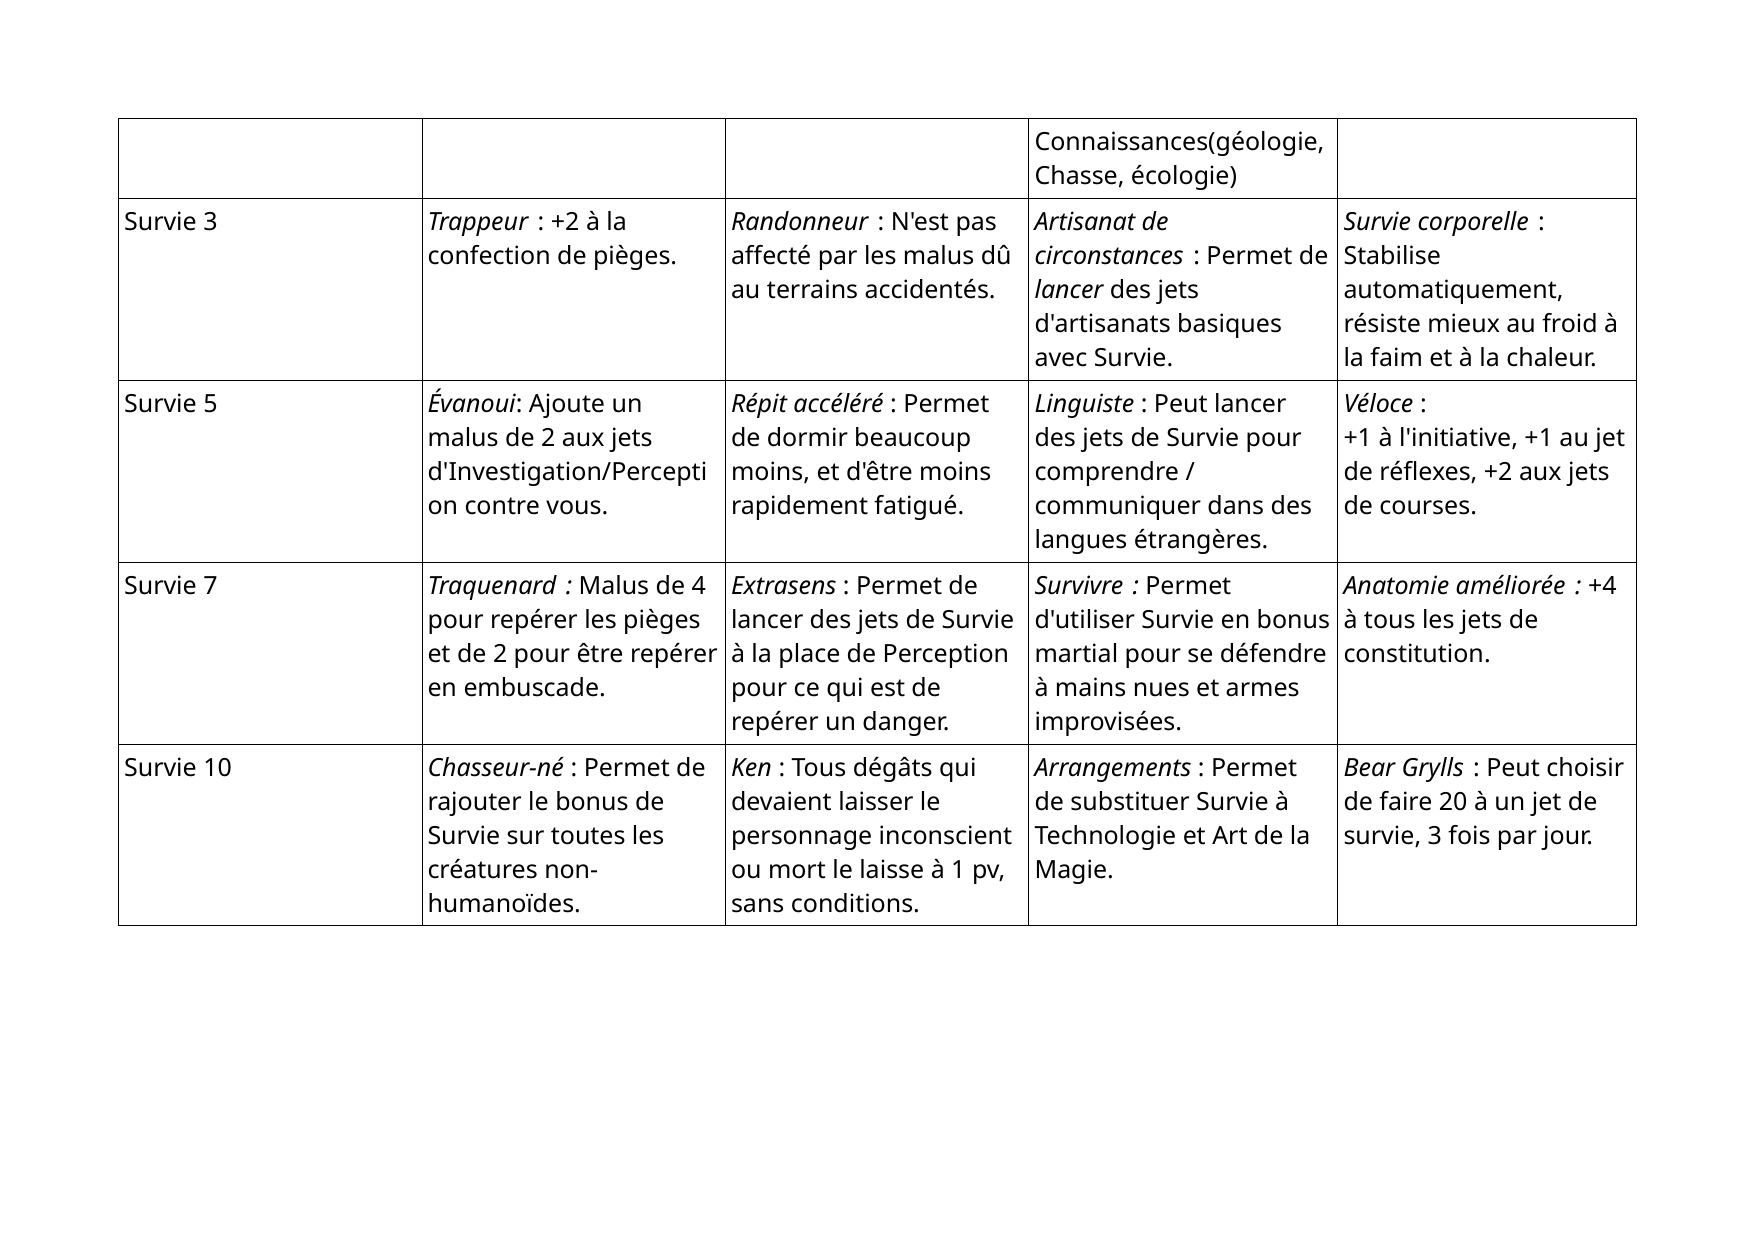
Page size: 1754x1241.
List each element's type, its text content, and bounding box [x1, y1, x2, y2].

table_cell Trappeur : +2 à la confection de pièges. [423, 199, 725, 380]
table_cell [726, 119, 1028, 198]
table_cell Chasseur-né : Permet de rajouter le bonus de Survie sur toutes les créatures non-humanoïdes. [423, 745, 725, 925]
table_cell Ken : Tous dégâts qui devaient laisser le personnage inconscient ou mort le laisse à 1 pv, sans conditions. [726, 745, 1028, 925]
table_cell Randonneur : N'est pas affecté par les malus dû au terrains accidentés. [726, 199, 1028, 380]
table_cell [119, 119, 422, 198]
table_cell Survie corporelle : Stabilise automatiquement, résiste mieux au froid à la faim et à la chaleur. [1338, 199, 1636, 380]
table_cell [423, 119, 725, 198]
table_cell Survie 10 [119, 745, 422, 925]
table_cell Arrangements : Permet de substituer Survie à Technologie et Art de la Magie. [1029, 745, 1337, 925]
table_cell Anatomie améliorée : +4 à tous les jets de constitution. [1338, 563, 1636, 743]
table_cell Véloce : +1 à l'initiative, +1 au jet de réflexes, +2 aux jets de courses. [1338, 381, 1636, 562]
table_cell Répit accéléré : Permet de dormir beaucoup moins, et d'être moins rapidement fatigué. [726, 381, 1028, 562]
table_cell Connaissances(géologie, Chasse, écologie) [1029, 119, 1337, 198]
table_cell [1338, 119, 1636, 198]
table_cell Survivre : Permet d'utiliser Survie en bonus martial pour se défendre à mains nues et armes improvisées. [1029, 563, 1337, 743]
table_cell Survie 7 [119, 563, 422, 743]
table_cell Linguiste : Peut lancer des jets de Survie pour comprendre / communiquer dans des langues étrangères. [1029, 381, 1337, 562]
table_cell Bear Grylls : Peut choisir de faire 20 à un jet de survie, 3 fois par jour. [1338, 745, 1636, 925]
table_cell Survie 5 [119, 381, 422, 562]
table_cell Artisanat de circonstances : Permet de lancer des jets d'artisanats basiques avec Survie. [1029, 199, 1337, 380]
table_cell Évanoui: Ajoute un malus de 2 aux jets d'Investigation/Perception contre vous. [423, 381, 725, 562]
table_cell Survie 3 [119, 199, 422, 380]
table_cell Extrasens : Permet de lancer des jets de Survie à la place de Perception pour ce qui est de repérer un danger. [726, 563, 1028, 743]
table_cell Traquenard : Malus de 4 pour repérer les pièges et de 2 pour être repérer en embuscade. [423, 563, 725, 743]
